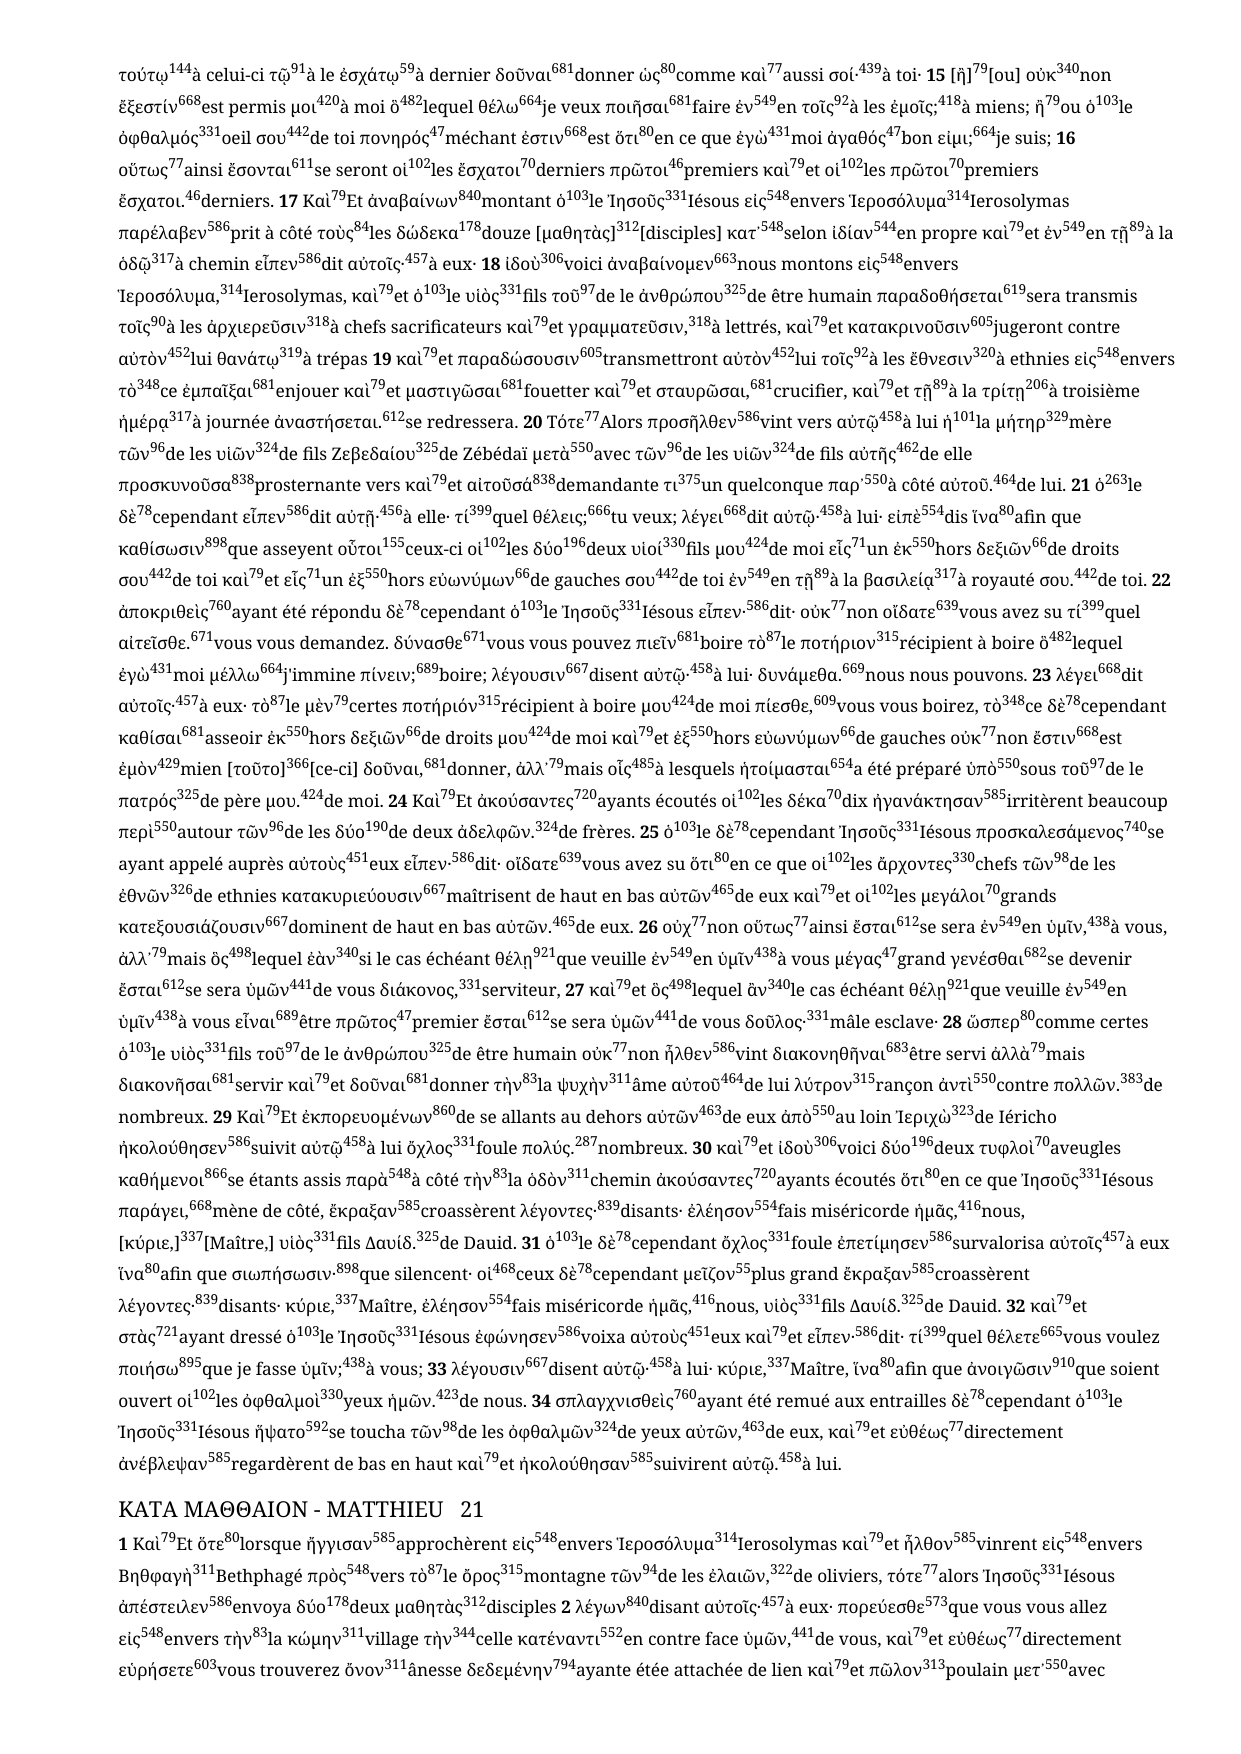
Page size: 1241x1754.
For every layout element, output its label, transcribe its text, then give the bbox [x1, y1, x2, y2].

text 1 Ὁμοία45Semblable γάρ79car ἐστιν668est ἡ101la βασιλεία329royauté τῶν96de les οὐρανῶν324de cieux ἀνθρώπῳ319à être humain οἰκοδεσπότῃ,319à despote de maison, ὅστις498lequel un quelconque ἐξῆλθεν586sortit ἅμα77simultanément πρωῒ77matinalement μισθώσασθαι682se salarier ἐργάτας312travailleurs εἰς548envers τὸν85le ἀμπελῶνα313vignoble αὐτοῦ.464de lui. 2 συμφωνήσας721ayant voixé ensemble δὲ78cependant μετὰ550avec τῶν96de les ἐργατῶν324de travailleurs ἐκ550hors δηναρίου327de denier τὴν83la ἡμέραν311journée ἀπέστειλεν586envoya αὐτοὺς451eux εἰς548envers τὸν85le ἀμπελῶνα313vignoble αὐτοῦ.464de lui. 3 καὶ79et ἐξελθὼν721ayant sorti περὶ548autour τρίτην201troisième ὥραν311heure εἶδεν586vit ἄλλους372autres ἑστῶτας769ayants dressés ἐν549en τῇ89à la ἀγορᾷ317à agora ἀργοὺς52sans travaux 4 καὶ79et ἐκείνοις351à ceux-là εἶπεν·586dit· ὑπάγετε569dirigez en arrière καὶ77aussi ὑμεῖς447vous εἰς548envers τὸν85le ἀμπελῶνα,313vignoble, καὶ79et ὃ500lequel ἐὰν340si le cas échéant ᾖ921que soit δίκαιον49juste δώσω602je donnerai ὑμῖν.438à vous. 5 οἱ468ceux δὲ78cependant ἀπῆλθον.585éloignèrent. πάλιν77de nouveau [δὲ]78[cependant] ἐξελθὼν721ayant sorti περὶ548autour ἕκτην201sixième καὶ79et ἐνάτην201neuvième ὥραν311heure ἐποίησεν586fit ὡσαύτως.77de même. 6 περὶ548autour δὲ78cependant τὴν83la ἑνδεκάτην51onzième ἐξελθὼν721ayant sorti εὗρεν586trouva ἄλλους372autres ἑστῶτας769ayants dressés καὶ79et λέγει668dit αὐτοῖς·457à eux· τί399quel ὧδε77ici ἑστήκατε639vous avez dressé ὅλην267toute entière τὴν83la ἡμέραν311journée ἀργοί;70sans travaux; 7 λέγουσιν667disent αὐτῷ·458à lui· ὅτι80en ce que οὐδεὶς390aucun ἡμᾶς416nous ἐμισθώσατο.592se salaria. λέγει668dit αὐτοῖς·457à eux· ὑπάγετε569dirigez en arrière καὶ77aussi ὑμεῖς447vous εἰς548envers τὸν85le ἀμπελῶνα.313vignoble. 8 Ὀψίας63de Tardive δὲ78cependant γενομένης732de se ayante devenue λέγει668dit ὁ103le κύριος331Maître τοῦ97de le ἀμπελῶνος325de vignoble τῷ91à le ἐπιτρόπῳ319à administrateur αὐτοῦ·464de lui· κάλεσον554appelle τοὺς84les ἐργάτας312travailleurs καὶ79et ἀπόδος554redonne αὐτοῖς457à eux τὸν85le μισθὸν313salaire ἀρξάμενος740se ayant originé ἀπὸ550au loin τῶν96de les ἐσχάτων64de derniers ἕως552jusqu'à ce que τῶν96de les πρώτων.64de premiers. 9 καὶ79et ἐλθόντες720ayants venus οἱ363ceux περὶ548autour τὴν83la ἑνδεκάτην201onzième ὥραν311heure ἔλαβον585prirent ἀνὰ77de bas en haut δηνάριον.315denier. 10 καὶ79et ἐλθόντες720ayants venus οἱ102les πρῶτοι70premiers ἐνόμισαν585firent loi ὅτι80en ce que πλεῖον55plus nombreusement λήμψονται·611se prendront· καὶ79et ἔλαβον585prirent [τὸ]366[ce] ἀνὰ77de bas en haut δηνάριον315denier καὶ77aussi αὐτοί.468eux. 11 λαβόντες720ayants pris δὲ78cependant ἐγόγγυζον624murmuraient κατὰ550contre τοῦ97de le οἰκοδεσπότου325de despote de maison 12 λέγοντες·839disants· οὗτοι155ceux-ci οἱ102les ἔσχατοι70derniers μίαν177une ὥραν311heure ἐποίησαν,585firent, καὶ79et ἴσους52égaux ἡμῖν419à nous αὐτοὺς451eux ἐποίησας584tu fis τοῖς351à ceux βαστάσασιν712à ayants mis en charge τὸ87le βάρος315poids τῆς95de la ἡμέρας323de journée καὶ79et τὸν85le καύσωνα.313canicule. 13 ὁ469celui δὲ78cependant ἀποκριθεὶς760ayant été répondu ἑνὶ59à un αὐτῶν463de eux εἶπεν·586dit· ἑταῖρε,337compagnon, οὐκ77non ἀδικῶ664je fais injustice σε·437toi· οὐχὶ340non pas δηναρίου327de denier συνεφώνησάς584tu voixas ensemble μοι;420à moi; 14 ἆρον554lève τὸ87le σὸν435tien καὶ79et ὕπαγε.570dirige en arrière. θέλω664je veux δὲ78cependant τούτῳ144à celui-ci τῷ91à le ἐσχάτῳ59à dernier δοῦναι681donner ὡς80comme καὶ77aussi σοί·439à toi· 15 [ἢ]79[ou] οὐκ340non ἔξεστίν668est permis μοι420à moi ὃ482lequel θέλω664je veux ποιῆσαι681faire ἐν549en τοῖς92à les ἐμοῖς;418à miens; ἢ79ou ὁ103le ὀφθαλμός331oeil σου442de toi πονηρός47méchant ἐστιν668est ὅτι80en ce que ἐγὼ431moi ἀγαθός47bon εἰμι;664je suis; 16 οὕτως77ainsi ἔσονται611se seront οἱ102les ἔσχατοι70derniers πρῶτοι46premiers καὶ79et οἱ102les πρῶτοι70premiers ἔσχατοι.46derniers. 17 Καὶ79Et ἀναβαίνων840montant ὁ103le Ἰησοῦς331Iésous εἰς548envers Ἱεροσόλυμα314Ierosolymas παρέλαβεν586prit à côté τοὺς84les δώδεκα178douze [μαθητὰς]312[disciples] κατ᾽548selon ἰδίαν544en propre καὶ79et ἐν549en τῇ89à la ὁδῷ317à chemin εἶπεν586dit αὐτοῖς·457à eux· 18 ἰδοὺ306voici ἀναβαίνομεν663nous montons εἰς548envers Ἱεροσόλυμα,314Ierosolymas, καὶ79et ὁ103le υἱὸς331fils τοῦ97de le ἀνθρώπου325de être humain παραδοθήσεται619sera transmis τοῖς90à les ἀρχιερεῦσιν318à chefs sacrificateurs καὶ79et γραμματεῦσιν,318à lettrés, καὶ79et κατακρινοῦσιν605jugeront contre αὐτὸν452lui θανάτῳ319à trépas 19 καὶ79et παραδώσουσιν605transmettront αὐτὸν452lui τοῖς92à les ἔθνεσιν320à ethnies εἰς548envers τὸ348ce ἐμπαῖξαι681enjouer καὶ79et μαστιγῶσαι681fouetter καὶ79et σταυρῶσαι,681crucifier, καὶ79et τῇ89à la τρίτῃ206à troisième ἡμέρᾳ317à journée ἀναστήσεται.612se redressera. 20 Τότε77Alors προσῆλθεν586vint vers αὐτῷ458à lui ἡ101la μήτηρ329mère τῶν96de les υἱῶν324de fils Ζεβεδαίου325de Zébédaï μετὰ550avec τῶν96de les υἱῶν324de fils αὐτῆς462de elle προσκυνοῦσα838prosternante vers καὶ79et αἰτοῦσά838demandante τι375un quelconque παρ᾽550à côté αὐτοῦ.464de lui. 21 ὁ263le δὲ78cependant εἶπεν586dit αὐτῇ·456à elle· τί399quel θέλεις;666tu veux; λέγει668dit αὐτῷ·458à lui· εἰπὲ554dis ἵνα80afin que καθίσωσιν898que asseyent οὗτοι155ceux-ci οἱ102les δύο196deux υἱοί330fils μου424de moi εἷς71un ἐκ550hors δεξιῶν66de droits σου442de toi καὶ79et εἷς71un ἐξ550hors εὐωνύμων66de gauches σου442de toi ἐν549en τῇ89à la βασιλείᾳ317à royauté σου.442de toi. 22 ἀποκριθεὶς760ayant été répondu δὲ78cependant ὁ103le Ἰησοῦς331Iésous εἶπεν·586dit· οὐκ77non οἴδατε639vous avez su τί399quel αἰτεῖσθε.671vous vous demandez. δύνασθε671vous vous pouvez πιεῖν681boire τὸ87le ποτήριον315récipient à boire ὃ482lequel ἐγὼ431moi μέλλω664j'immine πίνειν;689boire; λέγουσιν667disent αὐτῷ·458à lui· δυνάμεθα.669nous nous pouvons. 23 λέγει668dit αὐτοῖς·457à eux· τὸ87le μὲν79certes ποτήριόν315récipient à boire μου424de moi πίεσθε,609vous vous boirez, τὸ348ce δὲ78cependant καθίσαι681asseoir ἐκ550hors δεξιῶν66de droits μου424de moi καὶ79et ἐξ550hors εὐωνύμων66de gauches οὐκ77non ἔστιν668est ἐμὸν429mien [τοῦτο]366[ce-ci] δοῦναι,681donner, ἀλλ᾽79mais οἷς485à lesquels ἡτοίμασται654a été préparé ὑπὸ550sous τοῦ97de le πατρός325de père μου.424de moi. 24 Καὶ79Et ἀκούσαντες720ayants écoutés οἱ102les δέκα70dix ἠγανάκτησαν585irritèrent beaucoup περὶ550autour τῶν96de les δύο190de deux ἀδελφῶν.324de frères. 25 ὁ103le δὲ78cependant Ἰησοῦς331Iésous προσκαλεσάμενος740se ayant appelé auprès αὐτοὺς451eux εἶπεν·586dit· οἴδατε639vous avez su ὅτι80en ce que οἱ102les ἄρχοντες330chefs τῶν98de les ἐθνῶν326de ethnies κατακυριεύουσιν667maîtrisent de haut en bas αὐτῶν465de eux καὶ79et οἱ102les μεγάλοι70grands κατεξουσιάζουσιν667dominent de haut en bas αὐτῶν.465de eux. 26 οὐχ77non οὕτως77ainsi ἔσται612se sera ἐν549en ὑμῖν,438à vous, ἀλλ᾽79mais ὃς498lequel ἐὰν340si le cas échéant θέλῃ921que veuille ἐν549en ὑμῖν438à vous μέγας47grand γενέσθαι682se devenir ἔσται612se sera ὑμῶν441de vous διάκονος,331serviteur, 27 καὶ79et ὃς498lequel ἂν340le cas échéant θέλῃ921que veuille ἐν549en ὑμῖν438à vous εἶναι689être πρῶτος47premier ἔσται612se sera ὑμῶν441de vous δοῦλος·331mâle esclave· 28 ὥσπερ80comme certes ὁ103le υἱὸς331fils τοῦ97de le ἀνθρώπου325de être humain οὐκ77non ἦλθεν586vint διακονηθῆναι683être servi ἀλλὰ79mais διακονῆσαι681servir καὶ79et δοῦναι681donner τὴν83la ψυχὴν311âme αὐτοῦ464de lui λύτρον315rançon ἀντὶ550contre πολλῶν.383de nombreux. 29 Καὶ79Et ἐκπορευομένων860de se allants au dehors αὐτῶν463de eux ἀπὸ550au loin Ἰεριχὼ323de Iéricho ἠκολούθησεν586suivit αὐτῷ458à lui ὄχλος331foule πολύς.287nombreux. 30 καὶ79et ἰδοὺ306voici δύο196deux τυφλοὶ70aveugles καθήμενοι866se étants assis παρὰ548à côté τὴν83la ὁδὸν311chemin ἀκούσαντες720ayants écoutés ὅτι80en ce que Ἰησοῦς331Iésous παράγει,668mène de côté, ἔκραξαν585croassèrent λέγοντες·839disants· ἐλέησον554fais miséricorde ἡμᾶς,416nous, [κύριε,]337[Maître,] υἱὸς331fils Δαυίδ.325de Dauid. 31 ὁ103le δὲ78cependant ὄχλος331foule ἐπετίμησεν586survalorisa αὐτοῖς457à eux ἵνα80afin que σιωπήσωσιν·898que silencent· οἱ468ceux δὲ78cependant μεῖζον55plus grand ἔκραξαν585croassèrent λέγοντες·839disants· κύριε,337Maître, ἐλέησον554fais miséricorde ἡμᾶς,416nous, υἱὸς331fils Δαυίδ.325de Dauid. 32 καὶ79et στὰς721ayant dressé ὁ103le Ἰησοῦς331Iésous ἐφώνησεν586voixa αὐτοὺς451eux καὶ79et εἶπεν·586dit· τί399quel θέλετε665vous voulez ποιήσω895que je fasse ὑμῖν;438à vous; 33 λέγουσιν667disent αὐτῷ·458à lui· κύριε,337Maître, ἵνα80afin que ἀνοιγῶσιν910que soient ouvert οἱ102les ὀφθαλμοὶ330yeux ἡμῶν.423de nous. 34 σπλαγχνισθεὶς760ayant été remué aux entrailles δὲ78cependant ὁ103le Ἰησοῦς331Iésous ἥψατο592se toucha τῶν98de les ὀφθαλμῶν324de yeux αὐτῶν,463de eux, καὶ79et εὐθέως77directement ἀνέβλεψαν585regardèrent de bas en haut καὶ79et ἠκολούθησαν585suivirent αὐτῷ.458à lui. [118, 59, 1181, 1475]
text ΚΑΤΑ ΜΑΘΘΑΙΟΝ - MATTHIEU 21 [118, 1494, 1181, 1524]
